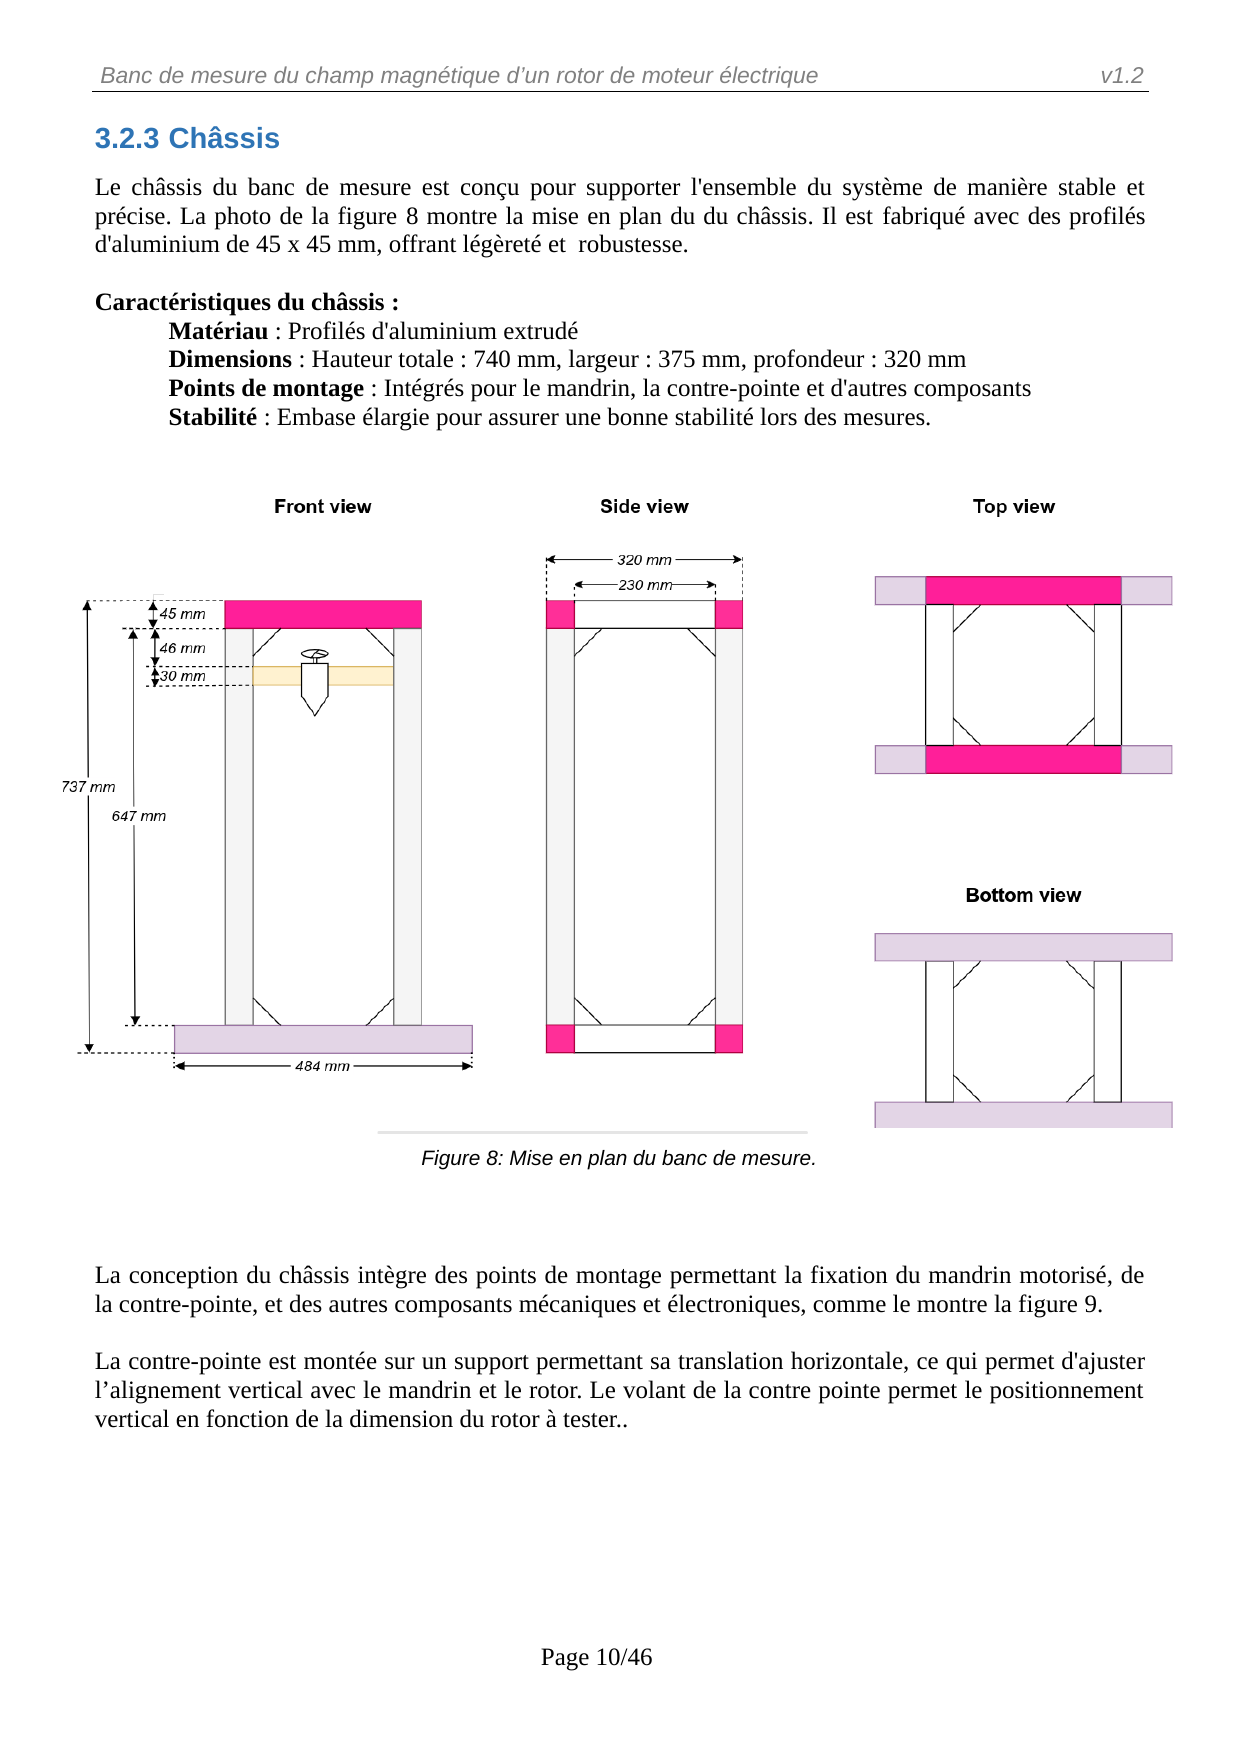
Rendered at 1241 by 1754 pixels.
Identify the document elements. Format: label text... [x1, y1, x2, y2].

text Caractéristiques du châssis : [94, 287, 1146, 316]
text Figure 8: Mise en plan du banc de mesure. [57, 1146, 1183, 1170]
text Le châssis du banc de mesure est conçu pour supporter l'ensemble du système de manière stable et précise. La photo de la figure 8 montre la mise en plan du du châssis. Il est fabriqué avec des profilés d'aluminium de 45 x 45 mm, offrant légèreté et robustesse. [94, 172, 1146, 258]
text Matériau : Profilés d'aluminium extrudé [94, 316, 1146, 344]
text Stabilité : Embase élargie pour assurer une bonne stabilité lors des mesures. [94, 402, 1146, 431]
subtitle Châssis [94, 121, 1146, 154]
text La contre-pointe est montée sur un support permettant sa translation horizontale, ce qui permet d'ajuster l’alignement vertical avec le mandrin et le rotor. Le volant de la contre pointe permet le positionnement vertical en fonction de la dimension du rotor à tester.. [94, 1346, 1146, 1432]
text La conception du châssis intègre des points de montage permettant la fixation du mandrin motorisé, de la contre-pointe, et des autres composants mécaniques et électroniques, comme le montre la figure 9. [94, 1260, 1146, 1317]
text Points de montage : Intégrés pour le mandrin, la contre-pointe et d'autres composants [94, 373, 1146, 402]
text Dimensions : Hauteur totale : 740 mm, largeur : 375 mm, profondeur : 320 mm [94, 344, 1146, 373]
picture [57, 485, 1183, 1134]
